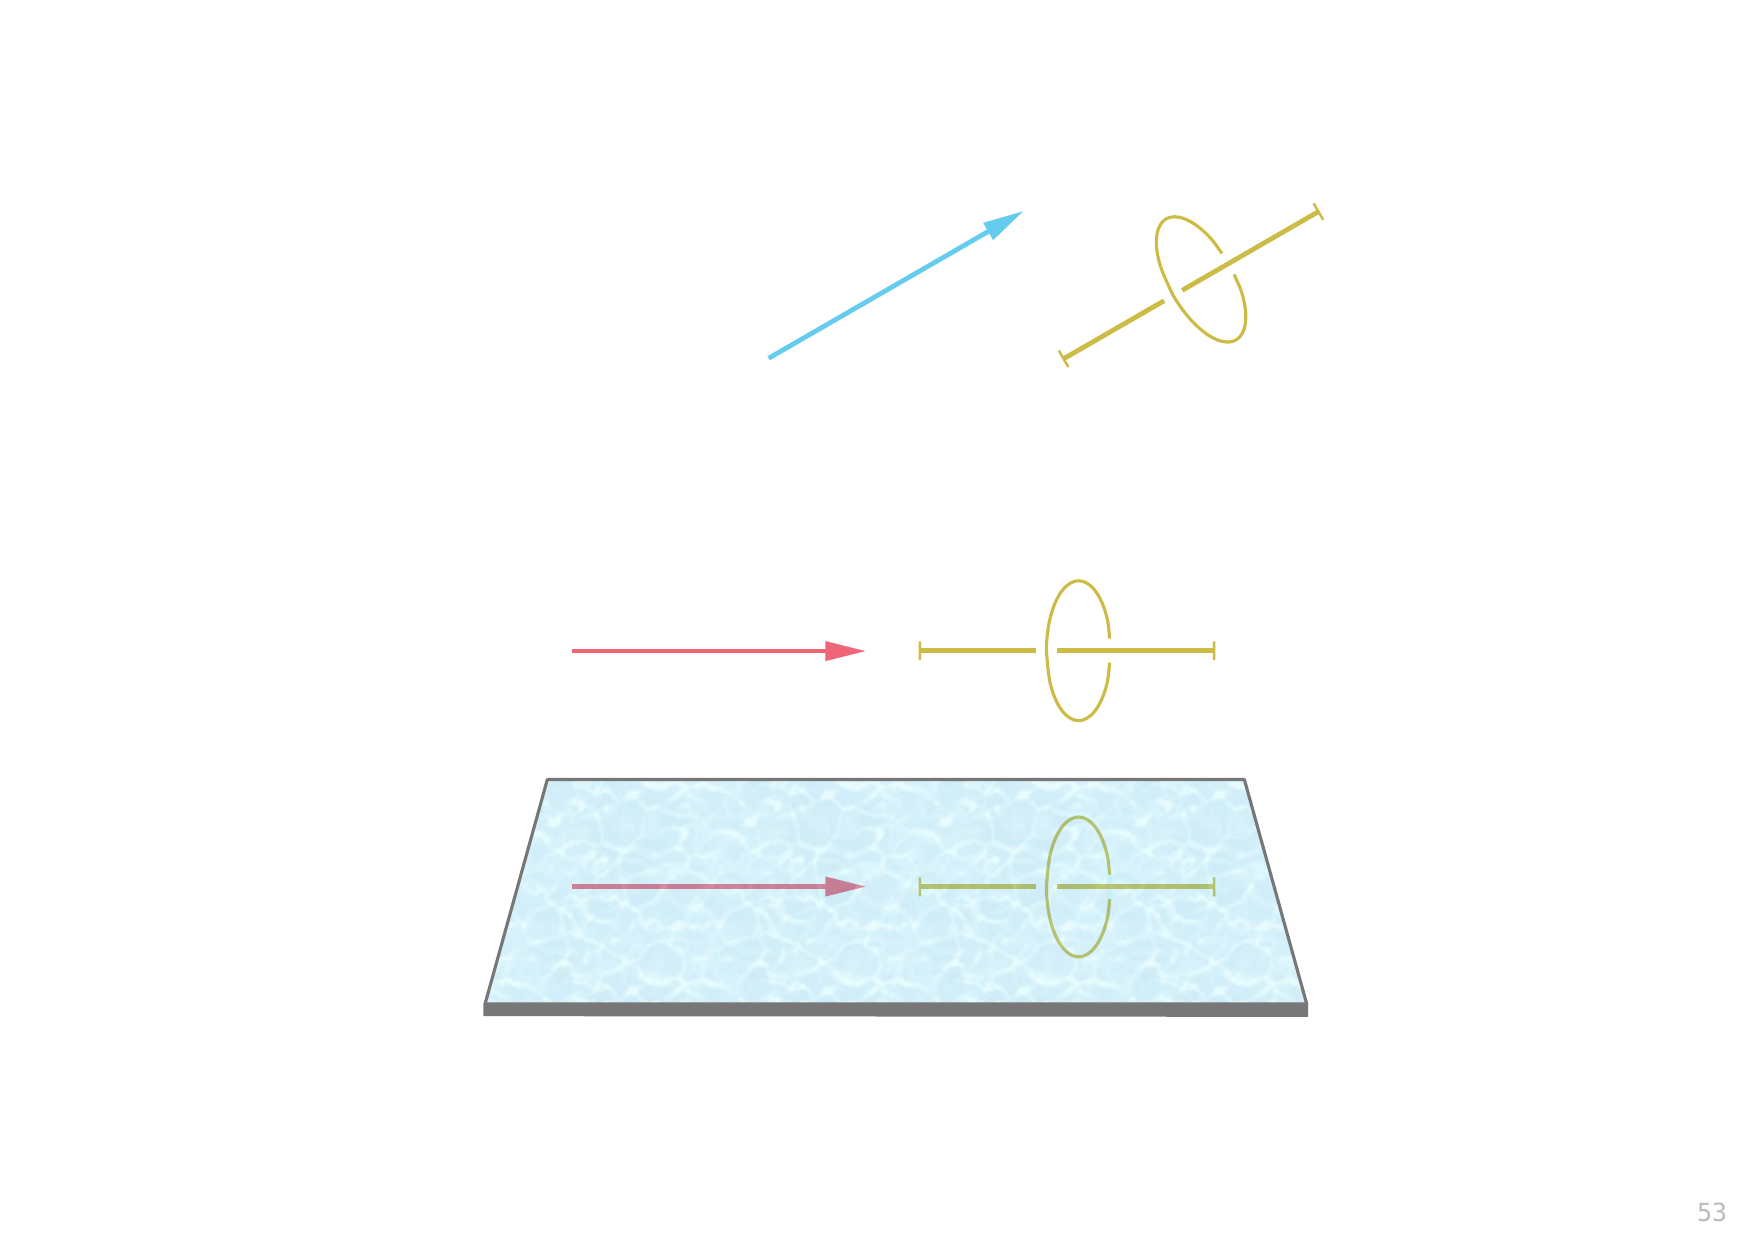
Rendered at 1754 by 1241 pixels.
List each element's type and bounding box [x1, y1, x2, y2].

text_box [1096, 638, 1121, 648]
text_box [1218, 261, 1244, 281]
text_box [1210, 247, 1236, 268]
text_box [1096, 653, 1121, 663]
text_box [485, 779, 1307, 1004]
